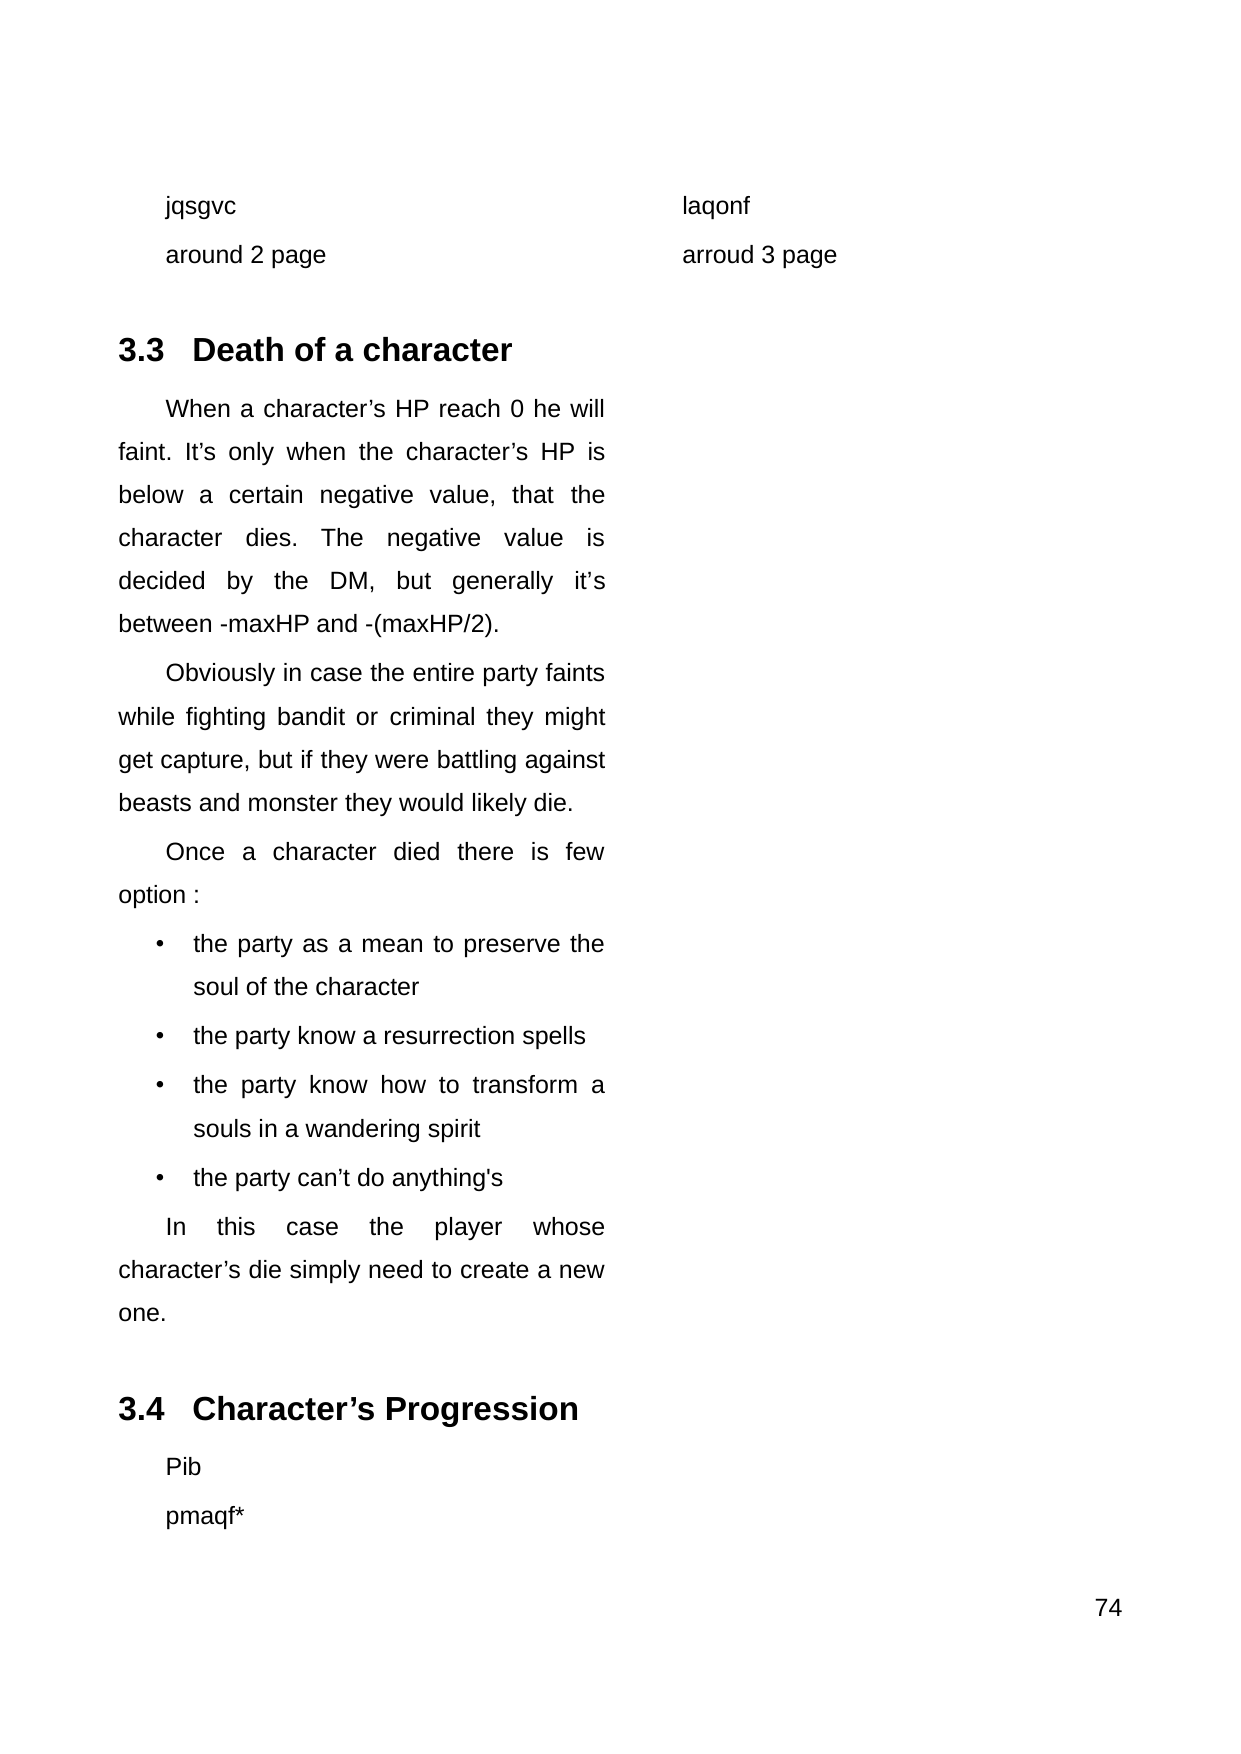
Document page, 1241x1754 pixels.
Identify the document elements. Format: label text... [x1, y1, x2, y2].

list the party know a resurrection spells [156, 1021, 605, 1050]
text Obviously in case the entire party faints while fighting bandit or criminal they might get capture, but if they were battling against beasts and monster they would likely die. [118, 658, 605, 816]
text jqsgvc [118, 191, 605, 219]
text pmaqf* [118, 1501, 605, 1530]
text In this case the player whose character’s die simply need to create a new one. [118, 1212, 605, 1327]
text laqonf [635, 191, 1122, 219]
list the party know how to transform a souls in a wandering spirit [156, 1070, 605, 1142]
text When a character’s HP reach 0 he will faint. It’s only when the character’s HP is below a certain negative value, that the character dies. The negative value is decided by the DM, but generally it’s between -maxHP and -(maxHP/2). [118, 394, 605, 638]
subtitle Death of a character [118, 330, 605, 368]
text arroud 3 page [635, 240, 1122, 268]
list the party as a mean to preserve the soul of the character [156, 929, 605, 1001]
text Once a character died there is few option : [118, 837, 605, 909]
text Pib [118, 1452, 605, 1481]
text around 2 page [118, 240, 605, 268]
list the party can’t do anything's [156, 1163, 605, 1192]
subtitle Character’s Progression [118, 1388, 605, 1427]
